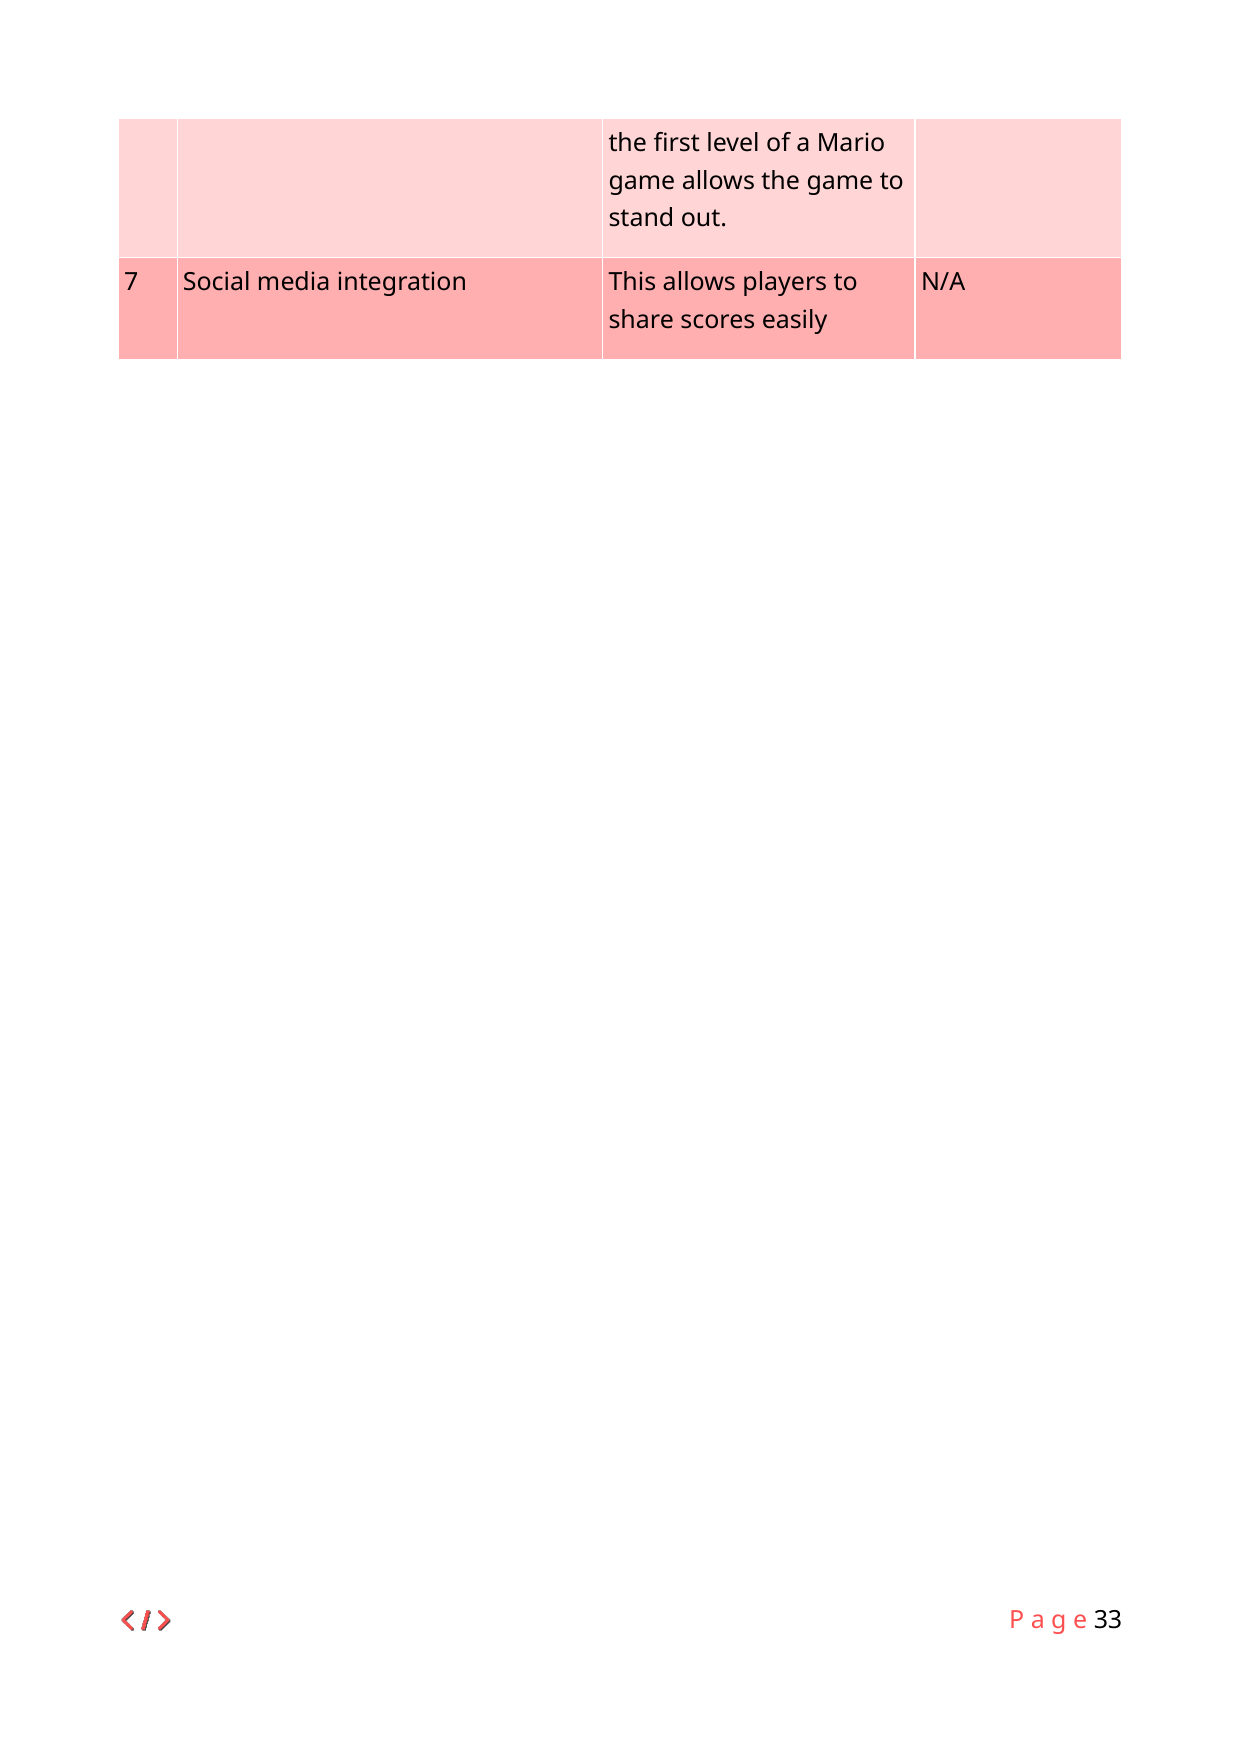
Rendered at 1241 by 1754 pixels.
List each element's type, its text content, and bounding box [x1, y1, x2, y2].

table_cell 7 [119, 258, 177, 359]
table_cell [178, 119, 602, 257]
table_cell the first level of a Mario game allows the game to stand out. [603, 119, 914, 257]
table_cell N/A [916, 258, 1121, 359]
table_cell [916, 119, 1121, 257]
table_cell This allows players to share scores easily [603, 258, 914, 359]
table_cell Social media integration [178, 258, 602, 359]
picture [116, 1591, 175, 1649]
table_cell [119, 119, 177, 257]
